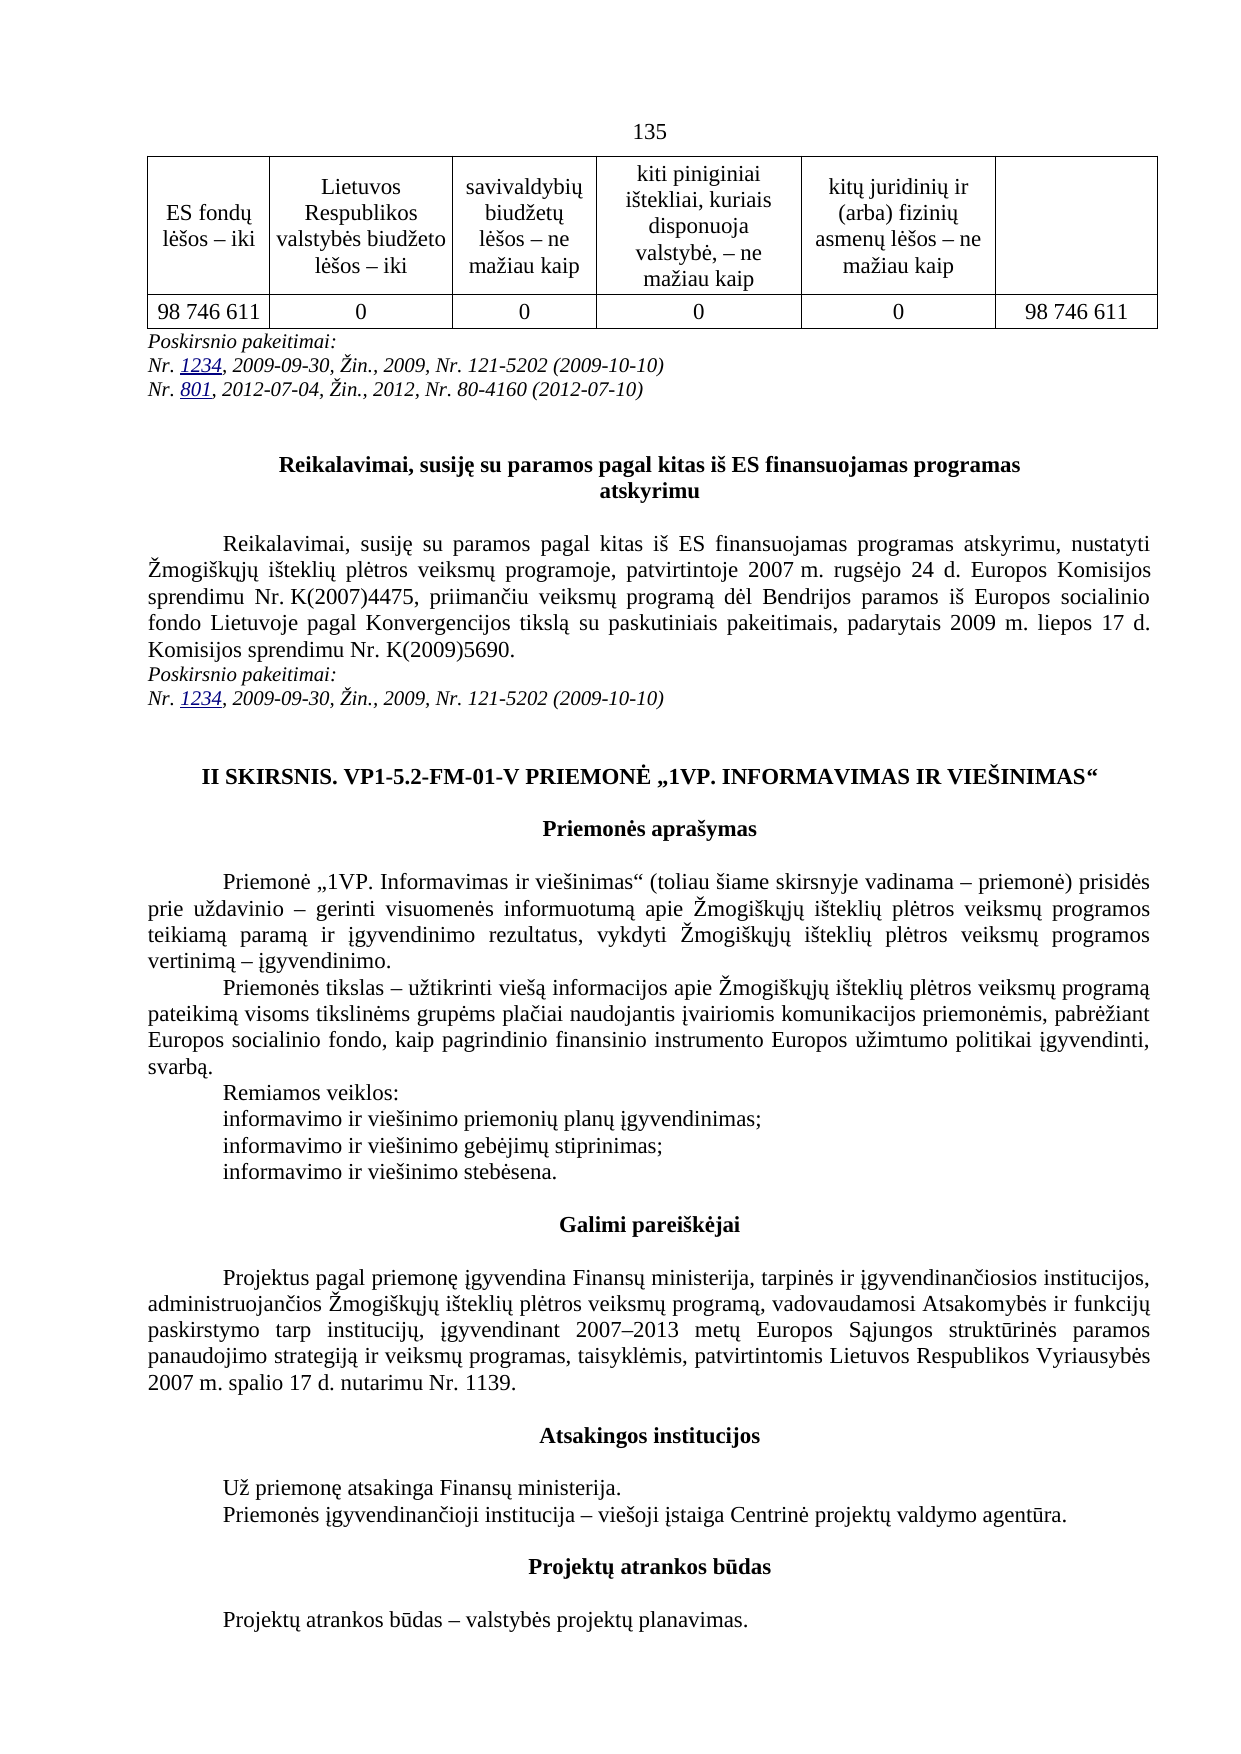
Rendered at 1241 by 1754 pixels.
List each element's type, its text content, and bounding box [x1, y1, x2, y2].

table_header [996, 157, 1157, 294]
text Priemonės aprašymas [148, 816, 1152, 842]
table_cell 0 [802, 295, 995, 327]
text informavimo ir viešinimo gebėjimų stiprinimas; [148, 1132, 1152, 1158]
text Atsakingos institucijos [148, 1422, 1152, 1448]
text Projektų atrankos būdas [148, 1553, 1152, 1580]
text Nr. 1234, 2009-09-30, Žin., 2009, Nr. 121-5202 (2009-10-10) [148, 353, 1152, 377]
text Reikalavimai, susiję su paramos pagal kitas iš ES finansuojamas programas atskyrimu [148, 451, 1152, 504]
text Projektus pagal priemonę įgyvendina Finansų ministerija, tarpinės ir įgyvendinančiosios institucijos, administruojančios Žmogiškųjų išteklių plėtros veiksmų programą, vadovaudamosi Atsakomybės ir funkcijų paskirstymo tarp institucijų, įgyvendinant 2007–2013 metų Europos Sąjungos struktūrinės paramos panaudojimo strategiją ir veiksmų programas, taisyklėmis, patvirtintomis Lietuvos Respublikos Vyriausybės 2007 m. spalio 17 d. nutarimu Nr. 1139. [148, 1263, 1152, 1395]
table_cell kiti piniginiai ištekliai, kuriais disponuoja valstybė, – ne mažiau kaip [597, 157, 801, 294]
text Už priemonę atsakinga Finansų ministerija. [148, 1474, 1152, 1501]
table_cell 0 [453, 295, 596, 327]
table_cell Lietuvos Respublikos valstybės biudžeto lėšos – iki [270, 157, 452, 294]
table_cell 0 [597, 295, 801, 327]
text Nr. 1234, 2009-09-30, Žin., 2009, Nr. 121-5202 (2009-10-10) [148, 686, 1152, 710]
text Poskirsnio pakeitimai: [148, 662, 1152, 686]
table_cell savivaldybių biudžetų lėšos – ne mažiau kaip [453, 157, 596, 294]
text Nr. 801, 2012-07-04, Žin., 2012, Nr. 80-4160 (2012-07-10) [148, 377, 1152, 401]
text Galimi pareiškėjai [148, 1211, 1152, 1237]
text Poskirsnio pakeitimai: [148, 329, 1152, 353]
table_cell ES fondų lėšos – iki [148, 157, 269, 294]
text Remiamos veiklos: [148, 1079, 1152, 1105]
subtitle II SKIRSNIS. VP1-5.2-FM-01-V PRIEMONĖ „1VP. Informavimas ir viešinimas“ [148, 763, 1152, 789]
text Priemonė „1VP. Informavimas ir viešinimas“ (toliau šiame skirsnyje vadinama – priemonė) prisidės prie uždavinio – gerinti visuomenės informuotumą apie Žmogiškųjų išteklių plėtros veiksmų programos teikiamą paramą ir įgyvendinimo rezultatus, vykdyti Žmogiškųjų išteklių plėtros veiksmų programos vertinimą – įgyvendinimo. [148, 868, 1152, 974]
text Priemonės tikslas – užtikrinti viešą informacijos apie Žmogiškųjų išteklių plėtros veiksmų programą pateikimą visoms tikslinėms grupėms plačiai naudojantis įvairiomis komunikacijos priemonėmis, pabrėžiant Europos socialinio fondo, kaip pagrindinio finansinio instrumento Europos užimtumo politikai įgyvendinti, svarbą. [148, 974, 1152, 1079]
text informavimo ir viešinimo priemonių planų įgyvendinimas; [148, 1105, 1152, 1132]
table_cell 98 746 611 [996, 295, 1157, 327]
table_cell kitų juridinių ir (arba) fizinių asmenų lėšos – ne mažiau kaip [802, 157, 995, 294]
table_cell 98 746 611 [148, 295, 269, 327]
text Priemonės įgyvendinančioji institucija – viešoji įstaiga Centrinė projektų valdymo agentūra. [148, 1501, 1152, 1527]
table_cell 0 [270, 295, 452, 327]
text Reikalavimai, susiję su paramos pagal kitas iš ES finansuojamas programas atskyrimu, nustatyti Žmogiškųjų išteklių plėtros veiksmų programoje, patvirtintoje 2007 m. rugsėjo 24 d. Europos Komisijos sprendimu Nr. K(2007)4475, priimančiu veiksmų programą dėl Bendrijos paramos iš Europos socialinio fondo Lietuvoje pagal Konvergencijos tikslą su paskutiniais pakeitimais, padarytais 2009 m. liepos 17 d. Komisijos sprendimu Nr. K(2009)5690. [148, 530, 1152, 662]
text informavimo ir viešinimo stebėsena. [148, 1158, 1152, 1184]
text Projektų atrankos būdas – valstybės projektų planavimas. [148, 1606, 1152, 1632]
